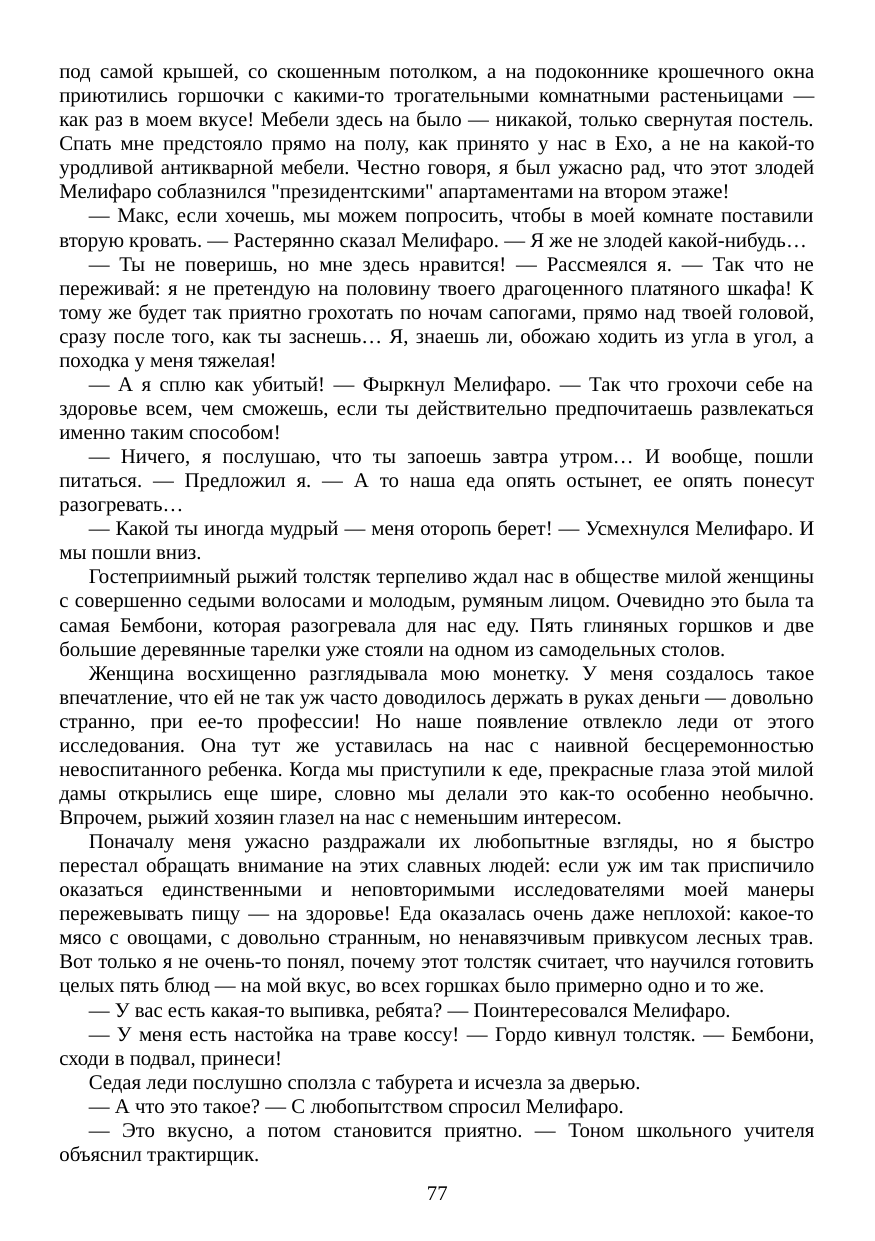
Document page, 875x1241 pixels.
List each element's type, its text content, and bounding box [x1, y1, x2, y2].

text Седая леди послушно сползла с табурета и исчезла за дверью. [59, 1070, 815, 1094]
text — Это вкусно, а потом становится приятно. — Тоном школьного учителя объяснил трактирщик. [59, 1118, 815, 1166]
text — Макс, если хочешь, мы можем попросить, чтобы в моей комнате поставили вторую кровать. — Растерянно сказал Мелифаро. — Я же не злодей какой-нибудь… [59, 203, 815, 252]
text — Ты не поверишь, но мне здесь нравится! — Рассмеялся я. — Так что не переживай: я не претендую на половину твоего драгоценного платяного шкафа! К тому же будет так приятно грохотать по ночам сапогами, прямо над твоей головой, сразу после того, как ты заснешь… Я, знаешь ли, обожаю ходить из угла в угол, а походка у меня тяжелая! [59, 252, 815, 372]
text — А что это такое? — С любопытством спросил Мелифаро. [59, 1094, 815, 1118]
text — У вас есть какая-то выпивка, ребята? — Поинтересовался Мелифаро. [59, 997, 815, 1022]
text Гостеприимный рыжий толстяк терпеливо ждал нас в обществе милой женщины с совершенно седыми волосами и молодым, румяным лицом. Очевидно это была та самая Бембони, которая разогревала для нас еду. Пять глиняных горшков и две большие деревянные тарелки уже стояли на одном из самодельных столов. [59, 564, 815, 661]
text — Ничего, я послушаю, что ты запоешь завтра утром… И вообще, пошли питаться. — Предложил я. — А то наша еда опять остынет, ее опять понесут разогревать… [59, 444, 815, 516]
text под самой крышей, со скошенным потолком, а на подоконнике крошечного окна приютились горшочки с какими-то трогательными комнатными растеньицами — как раз в моем вкусе! Мебели здесь на было — никакой, только свернутая постель. Спать мне предстояло прямо на полу, как принято у нас в Ехо, а не на какой-то уродливой антикварной мебели. Честно говоря, я был ужасно рад, что этот злодей Мелифаро соблазнился "президентскими" апартаментами на втором этаже! [59, 59, 815, 203]
text — Какой ты иногда мудрый — меня оторопь берет! — Усмехнулся Мелифаро. И мы пошли вниз. [59, 516, 815, 564]
text Женщина восхищенно разглядывала мою монетку. У меня создалось такое впечатление, что ей не так уж часто доводилось держать в руках деньги — довольно странно, при ее-то профессии! Но наше появление отвлекло леди от этого исследования. Она тут же уставилась на нас с наивной бесцеремонностью невоспитанного ребенка. Когда мы приступили к еде, прекрасные глаза этой милой дамы открылись еще шире, словно мы делали это как-то особенно необычно. Впрочем, рыжий хозяин глазел на нас с неменьшим интересом. [59, 661, 815, 829]
text Поначалу меня ужасно раздражали их любопытные взгляды, но я быстро перестал обращать внимание на этих славных людей: если уж им так приспичило оказаться единственными и неповторимыми исследователями моей манеры пережевывать пищу — на здоровье! Еда оказалась очень даже неплохой: какое-то мясо с овощами, с довольно странным, но ненавязчивым привкусом лесных трав. Вот только я не очень-то понял, почему этот толстяк считает, что научился готовить целых пять блюд — на мой вкус, во всех горшках было примерно одно и то же. [59, 829, 815, 997]
text — А я сплю как убитый! — Фыркнул Мелифаро. — Так что грохочи себе на здоровье всем, чем сможешь, если ты действительно предпочитаешь развлекаться именно таким способом! [59, 372, 815, 444]
text — У меня есть настойка на траве коссу! — Гордо кивнул толстяк. — Бембони, сходи в подвал, принеси! [59, 1022, 815, 1070]
